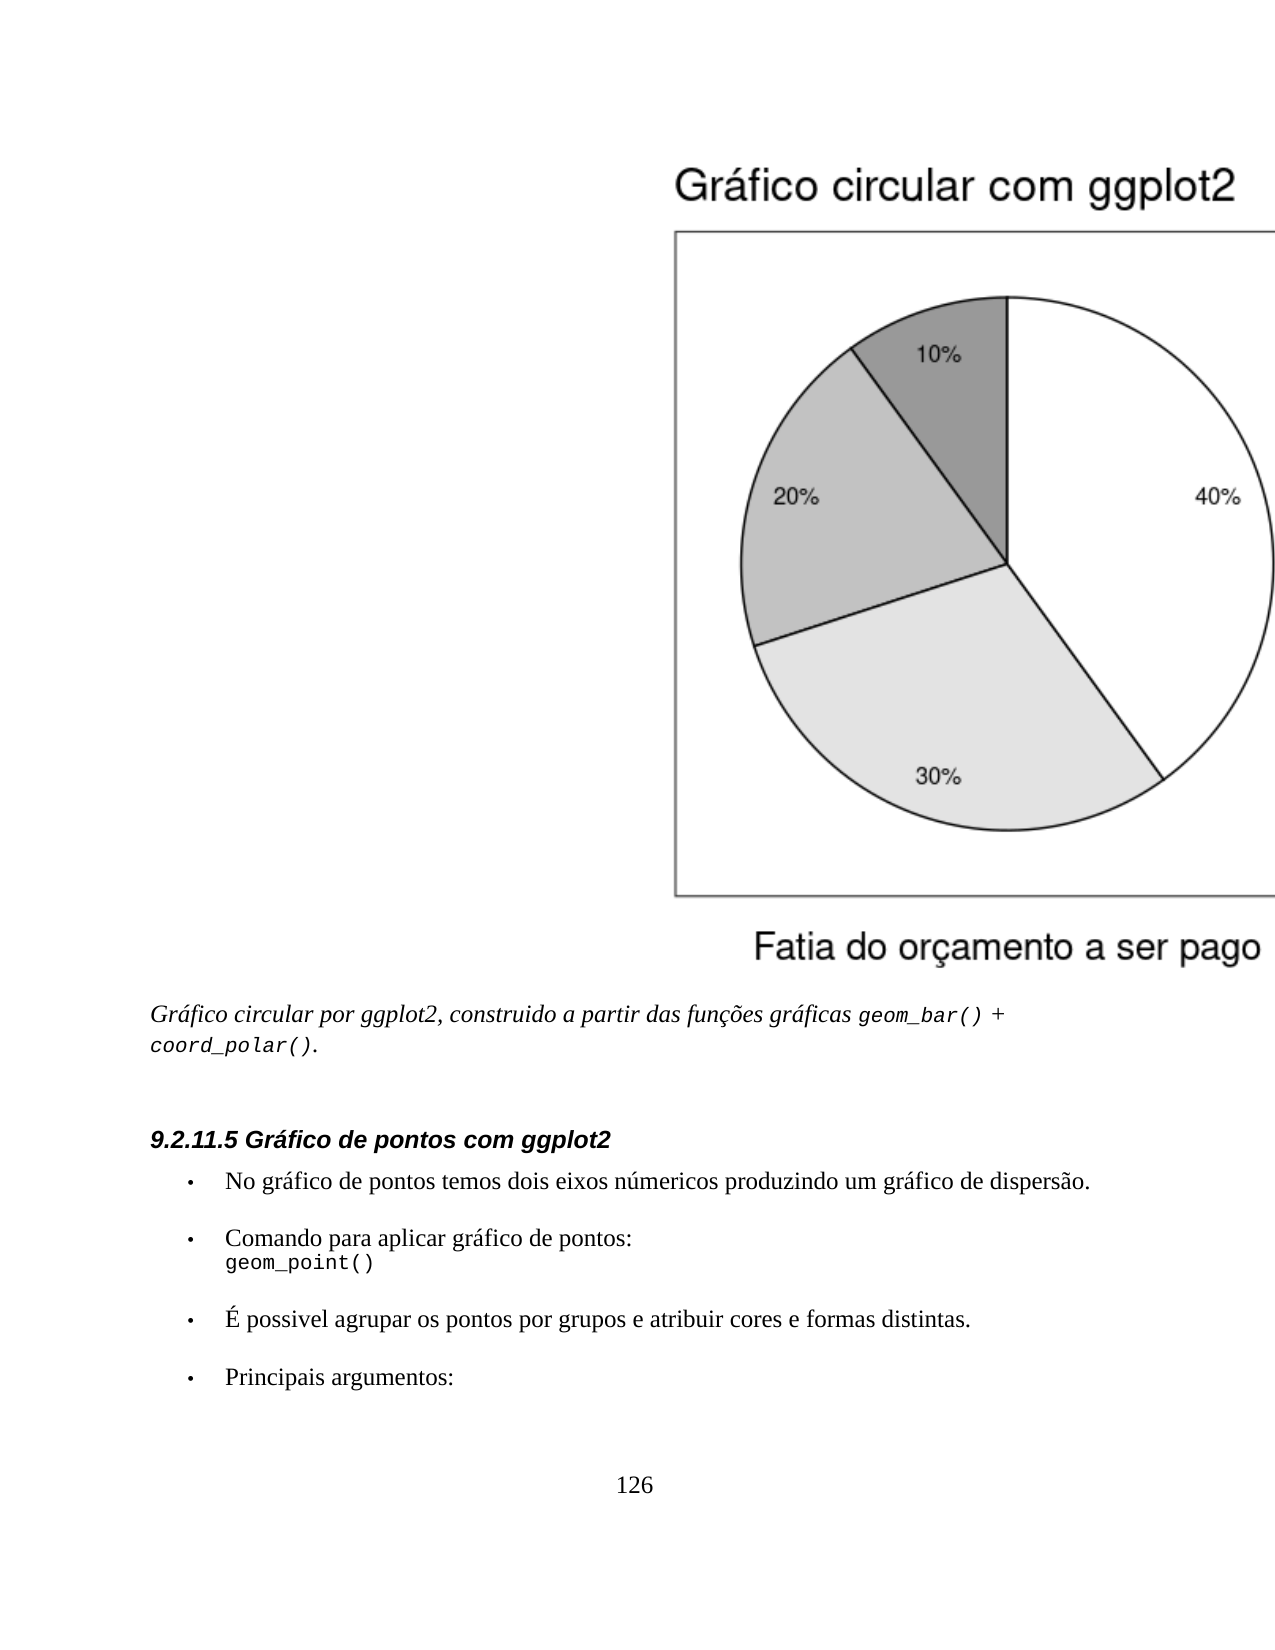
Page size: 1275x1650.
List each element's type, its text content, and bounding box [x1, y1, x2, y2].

subtitle 9.2.11.5 Gráfico de pontos com ggplot2 [150, 1125, 1125, 1153]
list É possivel agrupar os pontos por grupos e atribuir cores e formas distintas. [187, 1304, 1125, 1362]
text Gráfico circular por ggplot2, construido a partir das funções gráficas geom_bar() + coord_polar(). [150, 999, 1125, 1058]
list Comando para aplicar gráfico de pontos: geom_point() [187, 1223, 1125, 1304]
picture [150, 150, 1275, 987]
list Principais argumentos: [187, 1362, 1125, 1419]
list No gráfico de pontos temos dois eixos númericos produzindo um gráfico de dispersão. [187, 1166, 1125, 1223]
